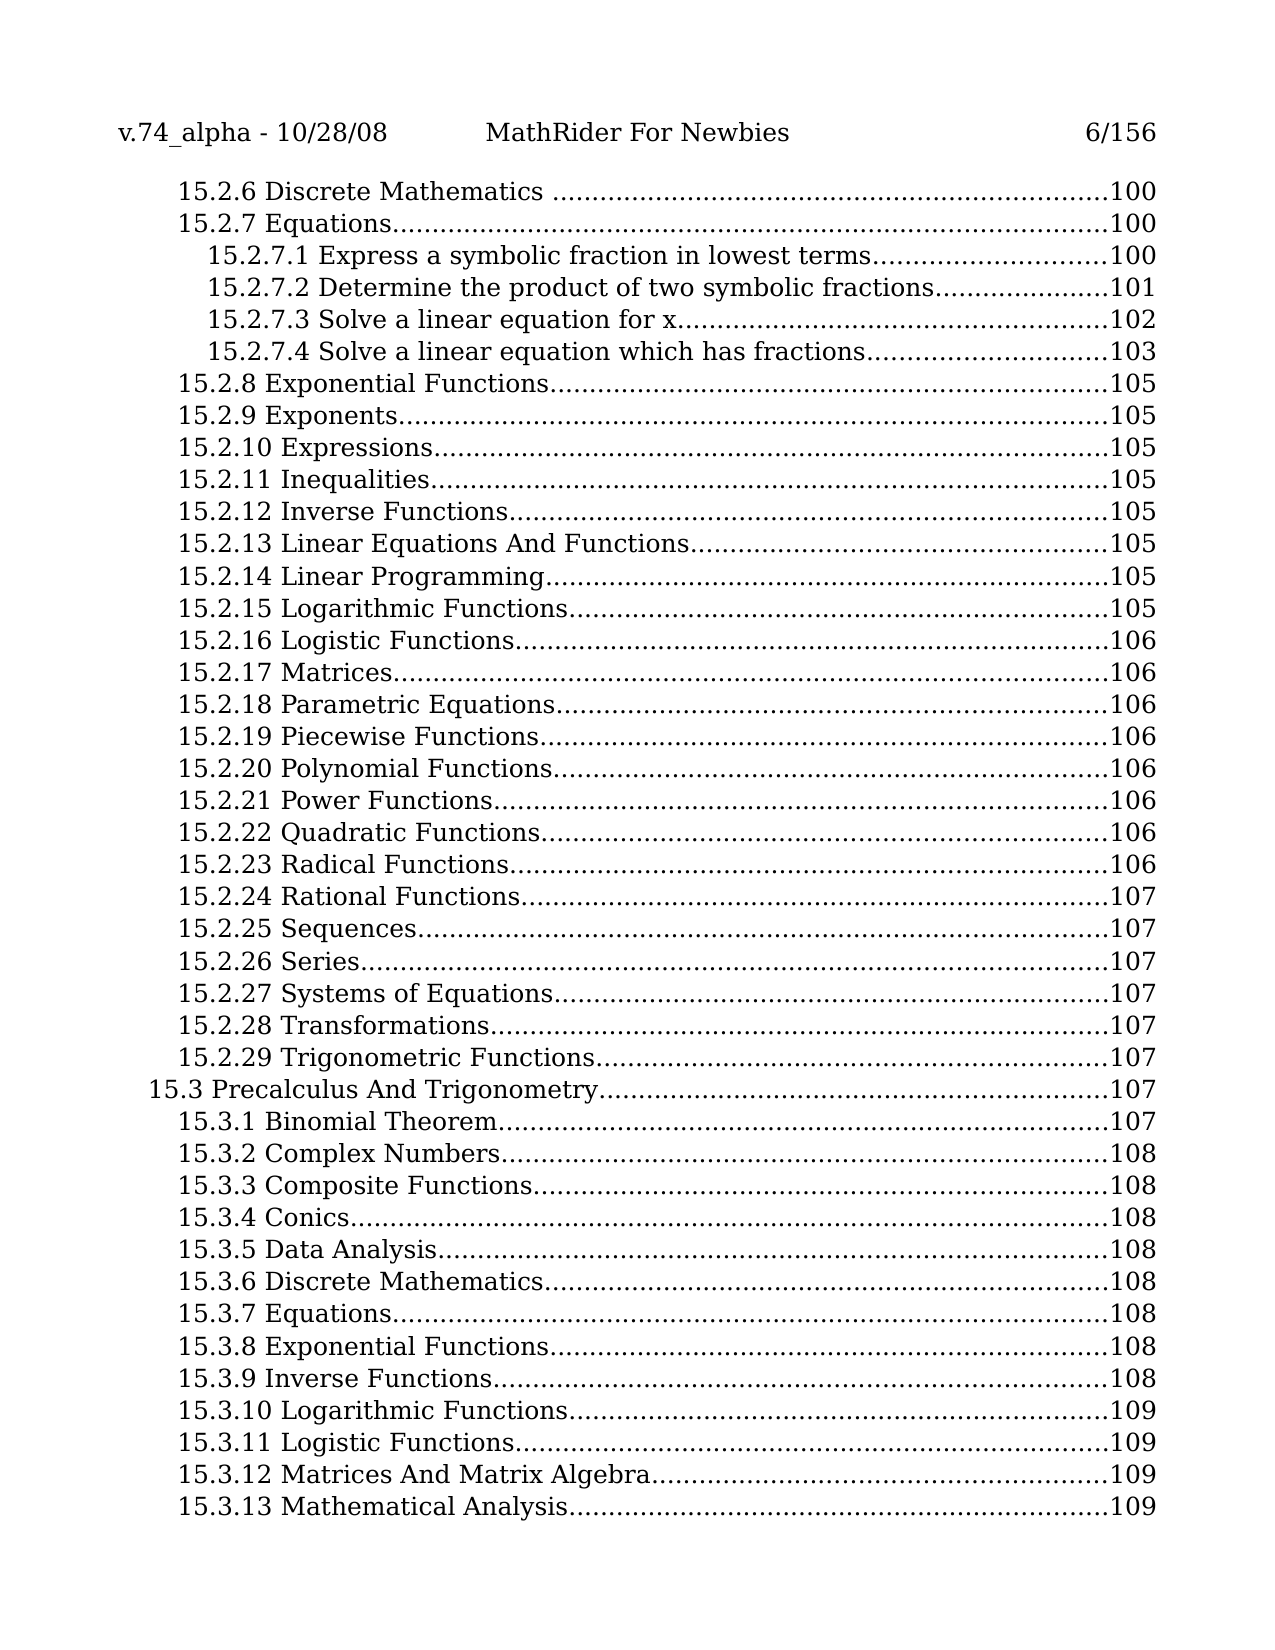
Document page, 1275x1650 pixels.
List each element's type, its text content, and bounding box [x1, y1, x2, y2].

text 15.3.5 Data Analysis 108 [177, 1236, 1157, 1265]
text 15.2.13 Linear Equations And Functions 105 [177, 530, 1157, 559]
text 15.2.16 Logistic Functions 106 [177, 626, 1157, 655]
text 15.3.6 Discrete Mathematics 108 [177, 1268, 1157, 1297]
text 15.2.26 Series 107 [177, 947, 1157, 976]
text 15.2.18 Parametric Equations 106 [177, 690, 1157, 719]
text 15.2.24 Rational Functions 107 [177, 883, 1157, 912]
text 15.3.9 Inverse Functions 108 [177, 1364, 1157, 1393]
text 15.3.7 Equations 108 [177, 1300, 1157, 1329]
text 15.2.28 Transformations 107 [177, 1011, 1157, 1040]
text 15.3.4 Conics 108 [177, 1203, 1157, 1233]
text 15.2.9 Exponents 105 [177, 401, 1157, 431]
text 15.3.1 Binomial Theorem 107 [177, 1107, 1157, 1136]
text 15.2.8 Exponential Functions 105 [177, 369, 1157, 398]
text 15.2.12 Inverse Functions 105 [177, 498, 1157, 527]
text 15.2.27 Systems of Equations 107 [177, 979, 1157, 1008]
text 15.2.7.4 Solve a linear equation which has fractions 103 [207, 337, 1157, 366]
text 15.3.10 Logarithmic Functions 109 [177, 1396, 1157, 1425]
text 15.2.17 Matrices 106 [177, 658, 1157, 687]
text 15.2.11 Inequalities 105 [177, 466, 1157, 495]
text 15.2.29 Trigonometric Functions 107 [177, 1043, 1157, 1072]
text 15.3.2 Complex Numbers 108 [177, 1139, 1157, 1168]
text 15.3 Precalculus And Trigonometry 107 [148, 1075, 1157, 1104]
text 15.2.7 Equations 100 [177, 209, 1157, 238]
text 15.2.6 Discrete Mathematics 100 [177, 177, 1157, 206]
text 15.2.7.2 Determine the product of two symbolic fractions 101 [207, 273, 1157, 302]
text 15.2.21 Power Functions 106 [177, 786, 1157, 816]
text 15.2.22 Quadratic Functions 106 [177, 818, 1157, 848]
text 15.3.12 Matrices And Matrix Algebra 109 [177, 1460, 1157, 1489]
text 15.2.14 Linear Programming 105 [177, 562, 1157, 591]
text 15.3.11 Logistic Functions 109 [177, 1428, 1157, 1457]
text 15.2.7.3 Solve a linear equation for x 102 [207, 305, 1157, 334]
text 15.2.20 Polynomial Functions 106 [177, 754, 1157, 783]
text 15.3.13 Mathematical Analysis 109 [177, 1492, 1157, 1521]
text 15.3.8 Exponential Functions 108 [177, 1332, 1157, 1361]
text 15.2.15 Logarithmic Functions 105 [177, 594, 1157, 623]
text 15.3.3 Composite Functions 108 [177, 1171, 1157, 1201]
text 15.2.23 Radical Functions 106 [177, 851, 1157, 880]
text 15.2.7.1 Express a symbolic fraction in lowest terms 100 [207, 241, 1157, 270]
text 15.2.19 Piecewise Functions 106 [177, 722, 1157, 751]
text 15.2.25 Sequences 107 [177, 915, 1157, 944]
text 15.2.10 Expressions 105 [177, 433, 1157, 463]
